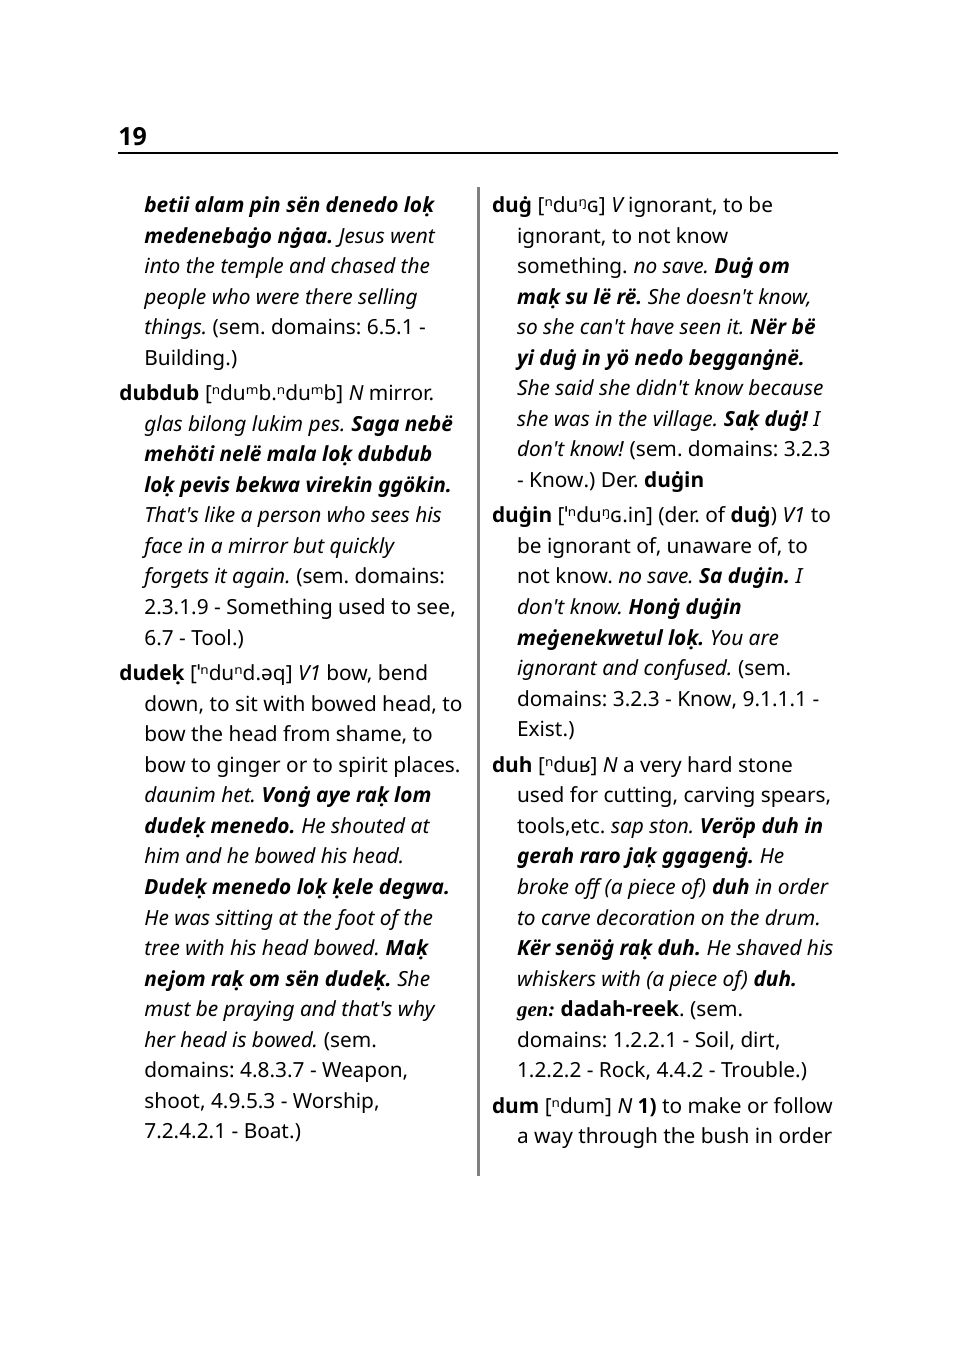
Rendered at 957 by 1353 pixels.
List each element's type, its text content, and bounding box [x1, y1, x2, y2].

text dubdub [ⁿduᵐb.ⁿduᵐb] N mirror. glas bilong lukim pes. Saga nebë mehöti nelë mala loḳ dubdub loḳ pevis bekwa virekin ggökin. That's like a person who sees his face in a mirror but quickly forgets it again. (sem. domains: 2.3.1.9 - Something used to see, 6.7 - Tool.) [119, 375, 466, 655]
text duġ [ⁿduᵑɢ] V ignorant, to be ignorant, to not know something. no save. Duġ om maḳ su lë rë. She doesn't know, so she can't have seen it. Nër bë yi duġ in yö nedo begganġnë. She said she didn't know because she was in the village. Saḳ duġ! I don't know! (sem. domains: 3.2.3 - Know.) Der. duġin [492, 188, 838, 497]
text betii alam pin sën denedo loḳ medenebaġo nġaa. Jesus went into the temple and chased the people who were there selling things. (sem. domains: 6.5.1 - Building.) [119, 188, 466, 375]
text dum [ⁿdum] N 1) to make or follow a way through the bush in order [492, 1088, 838, 1154]
text duġin [ˈⁿduᵑɢ.in] (der. of duġ) V1 to be ignorant of, unaware of, to not know. no save. Sa duġin. I don't know. Honġ duġin meġenekwetul loḳ. You are ignorant and confused. (sem. domains: 3.2.3 - Know, 9.1.1.1 - Exist.) [492, 497, 838, 747]
text dudeḳ [ˈⁿduⁿd.əq] V1 bow, bend down, to sit with bowed head, to bow the head from shame, to bow to ginger or to spirit places. daunim het. Vonġ aye raḳ lom dudeḳ menedo. He shouted at him and he bowed his head. Dudeḳ menedo loḳ ḳele degwa. He was sitting at the foot of the tree with his head bowed. Maḳ nejom raḳ om sën dudeḳ. She must be praying and that's why her head is bowed. (sem. domains: 4.8.3.7 - Weapon, shoot, 4.9.5.3 - Worship, 7.2.4.2.1 - Boat.) [119, 655, 466, 1149]
text duh [ⁿduʁ] N a very hard stone used for cutting, carving spears, tools,etc. sap ston. Veröp duh in gerah raro jaḳ ggagenġ. He broke off (a piece of) duh in order to carve decoration on the drum. Kër senöġ raḳ duh. He shaved his whiskers with (a piece of) duh. gen: dadah-reek. (sem. domains: 1.2.2.1 - Soil, dirt, 1.2.2.2 - Rock, 4.4.2 - Trouble.) [492, 747, 838, 1088]
